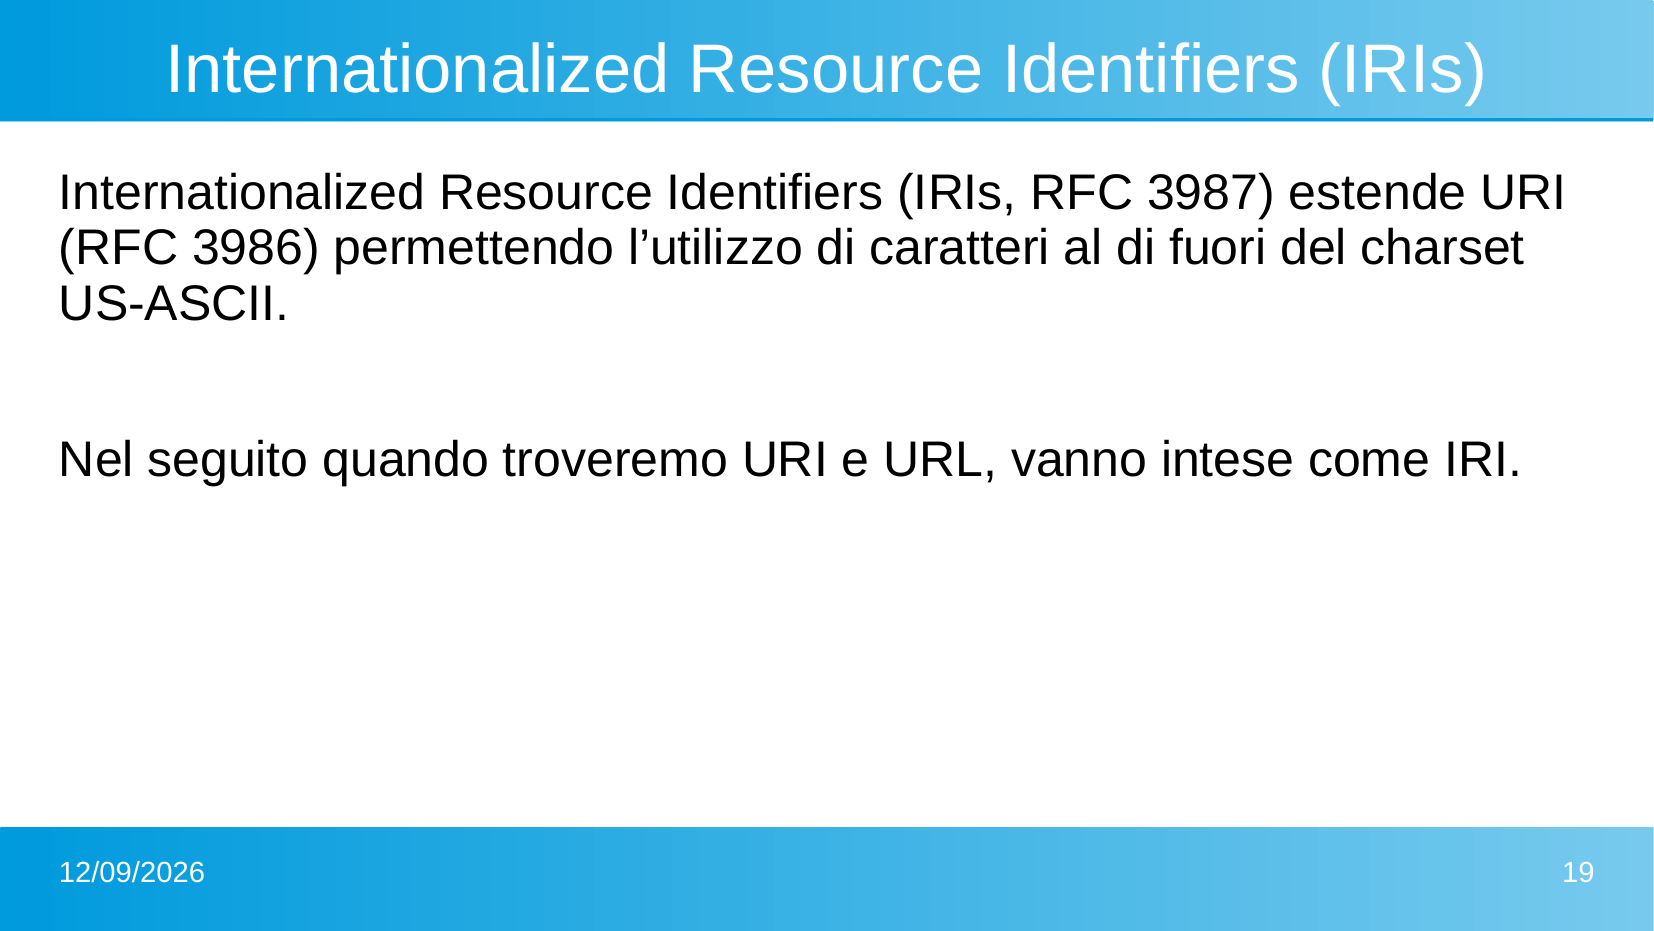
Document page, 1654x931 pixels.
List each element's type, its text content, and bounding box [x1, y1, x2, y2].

list Internationalized Resource Identifiers (IRIs, RFC 3987) estende URI (RFC 3986) permettendo l’utilizzo di caratteri al di fuori del charset US-ASCII. Nel seguito quando troveremo URI e URL, vanno intese come IRI. [59, 163, 1595, 287]
title Internationalized Resource Identifiers (IRIs) [59, 29, 1595, 108]
